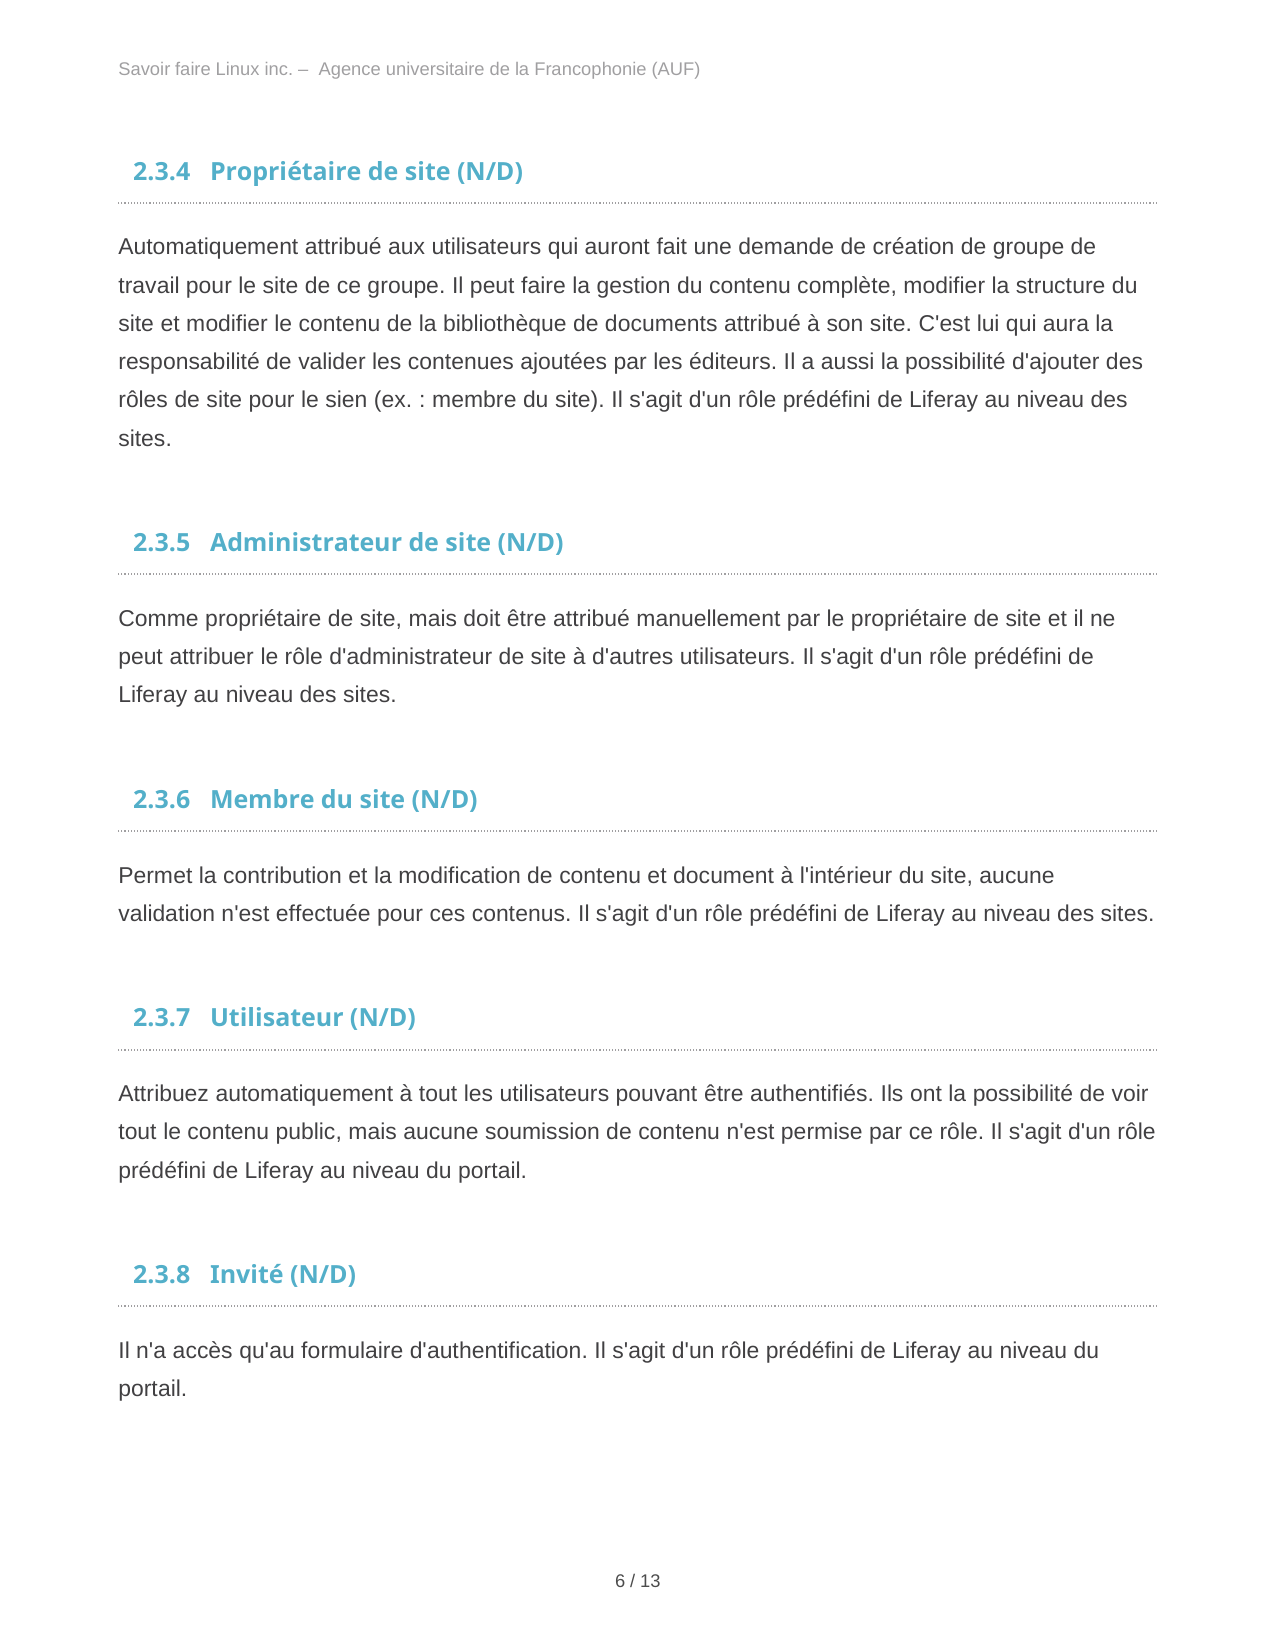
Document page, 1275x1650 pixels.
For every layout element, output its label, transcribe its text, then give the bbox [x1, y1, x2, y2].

subtitle Administrateur de site (N/D) [118, 510, 1157, 575]
subtitle Propriétaire de site (N/D) [118, 138, 1157, 204]
text Attribuez automatiquement à tout les utilisateurs pouvant être authentifiés. Ils ont la possibilité de voir tout le contenu public, mais aucune soumission de contenu n'est permise par ce rôle. Il s'agit d'un rôle prédéfini de Liferay au niveau du portail. [118, 1081, 1157, 1183]
text Il n'a accès qu'au formulaire d'authentification. Il s'agit d'un rôle prédéfini de Liferay au niveau du portail. [118, 1338, 1157, 1401]
text Automatiquement attribué aux utilisateurs qui auront fait une demande de création de groupe de travail pour le site de ce groupe. Il peut faire la gestion du contenu complète, modifier la structure du site et modifier le contenu de la bibliothèque de documents attribué à son site. C'est lui qui aura la responsabilité de valider les contenues ajoutées par les éditeurs. Il a aussi la possibilité d'ajouter des rôles de site pour le sien (ex. : membre du site). Il s'agit d'un rôle prédéfini de Liferay au niveau des sites. [118, 234, 1157, 451]
subtitle Invité (N/D) [118, 1242, 1157, 1307]
subtitle Membre du site (N/D) [118, 767, 1157, 832]
text Permet la contribution et la modification de contenu et document à l'intérieur du site, aucune validation n'est effectuée pour ces contenus. Il s'agit d'un rôle prédéfini de Liferay au niveau des sites. [118, 862, 1157, 926]
subtitle Utilisateur (N/D) [118, 985, 1157, 1051]
text Comme propriétaire de site, mais doit être attribué manuellement par le propriétaire de site et il ne peut attribuer le rôle d'administrateur de site à d'autres utilisateurs. Il s'agit d'un rôle prédéfini de Liferay au niveau des sites. [118, 606, 1157, 707]
